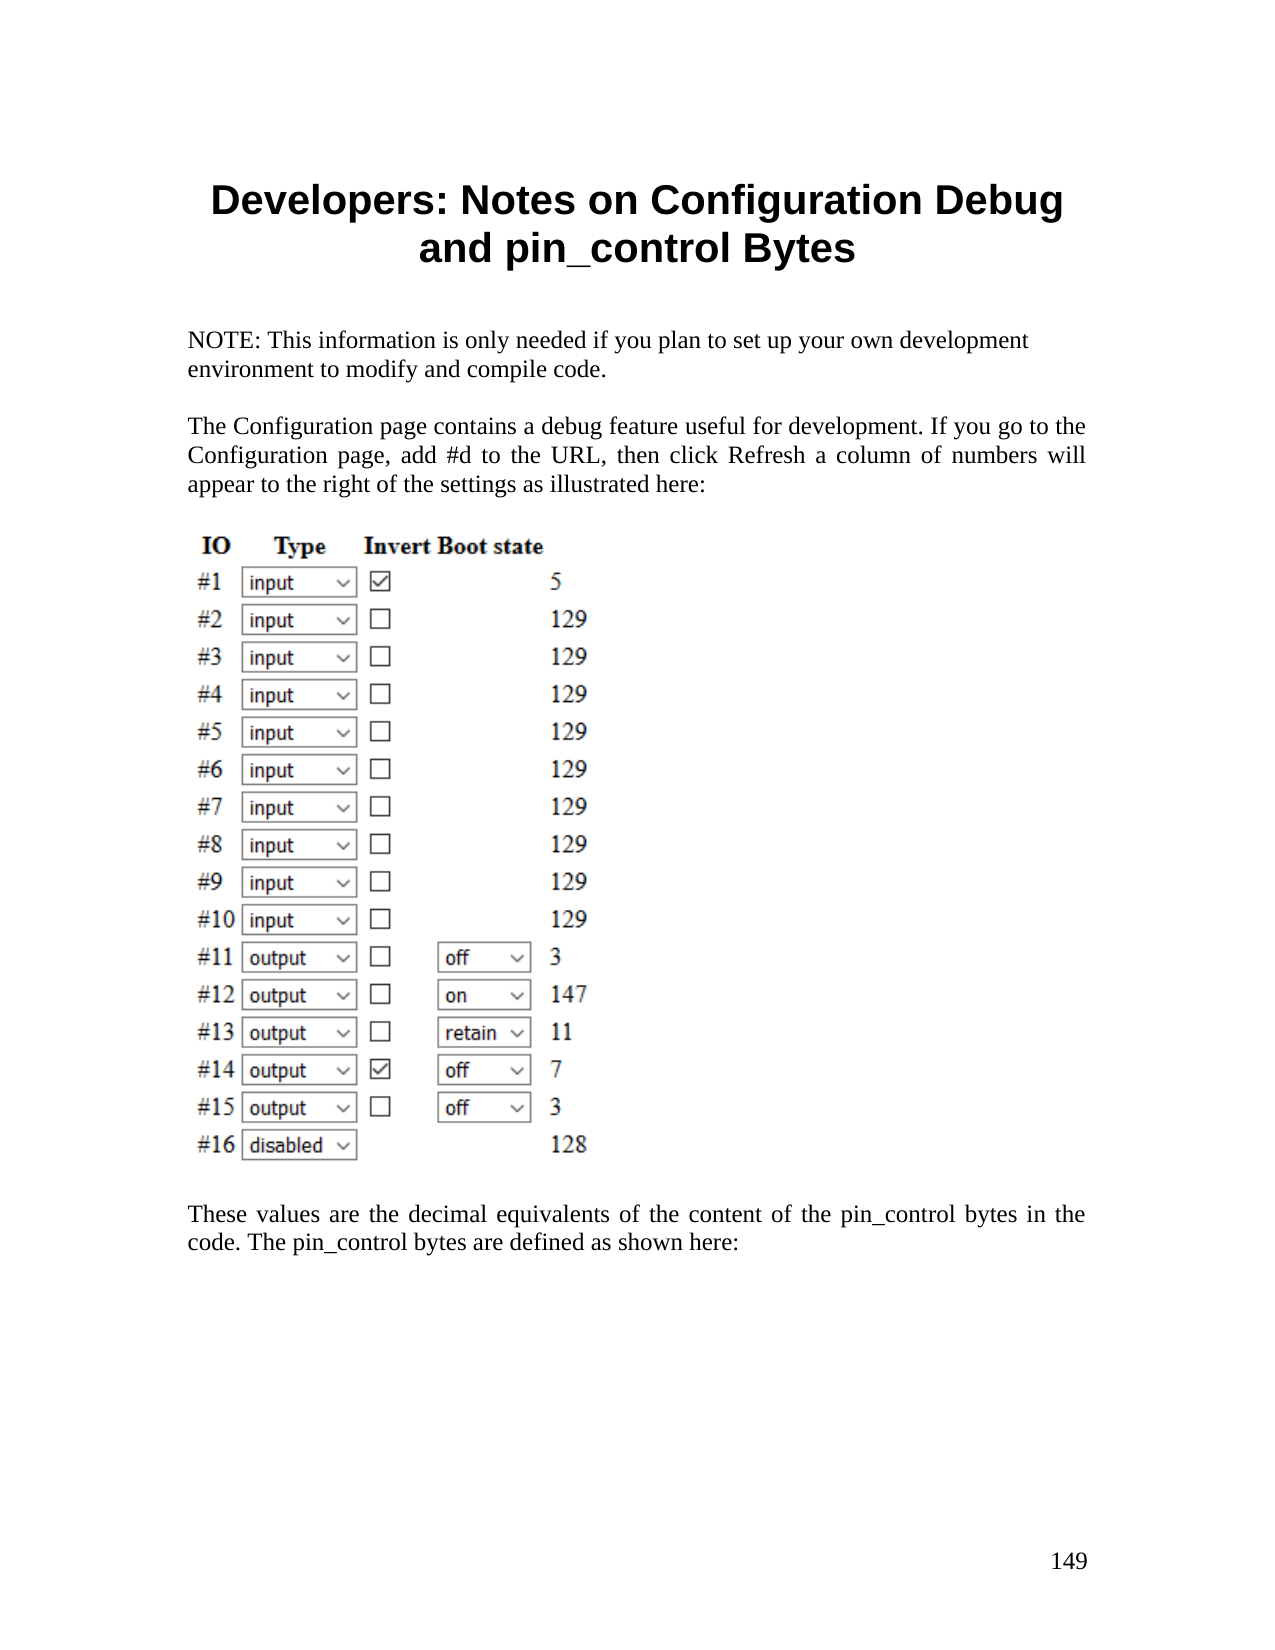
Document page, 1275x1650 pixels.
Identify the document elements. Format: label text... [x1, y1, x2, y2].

text These values are the decimal equivalents of the content of the pin_control bytes in the code. The pin_control bytes are defined as shown here: [187, 1199, 1087, 1256]
text NOTE: This information is only needed if you plan to set up your own development environment to modify and compile code. [187, 325, 1087, 382]
picture [187, 526, 610, 1170]
text The Configuration page contains a debug feature useful for development. If you go to the Configuration page, add #d to the URL, then click Refresh a column of numbers will appear to the right of the settings as illustrated here: [187, 411, 1087, 497]
subtitle Developers: Notes on Configuration Debug and pin_control Bytes [187, 175, 1087, 271]
